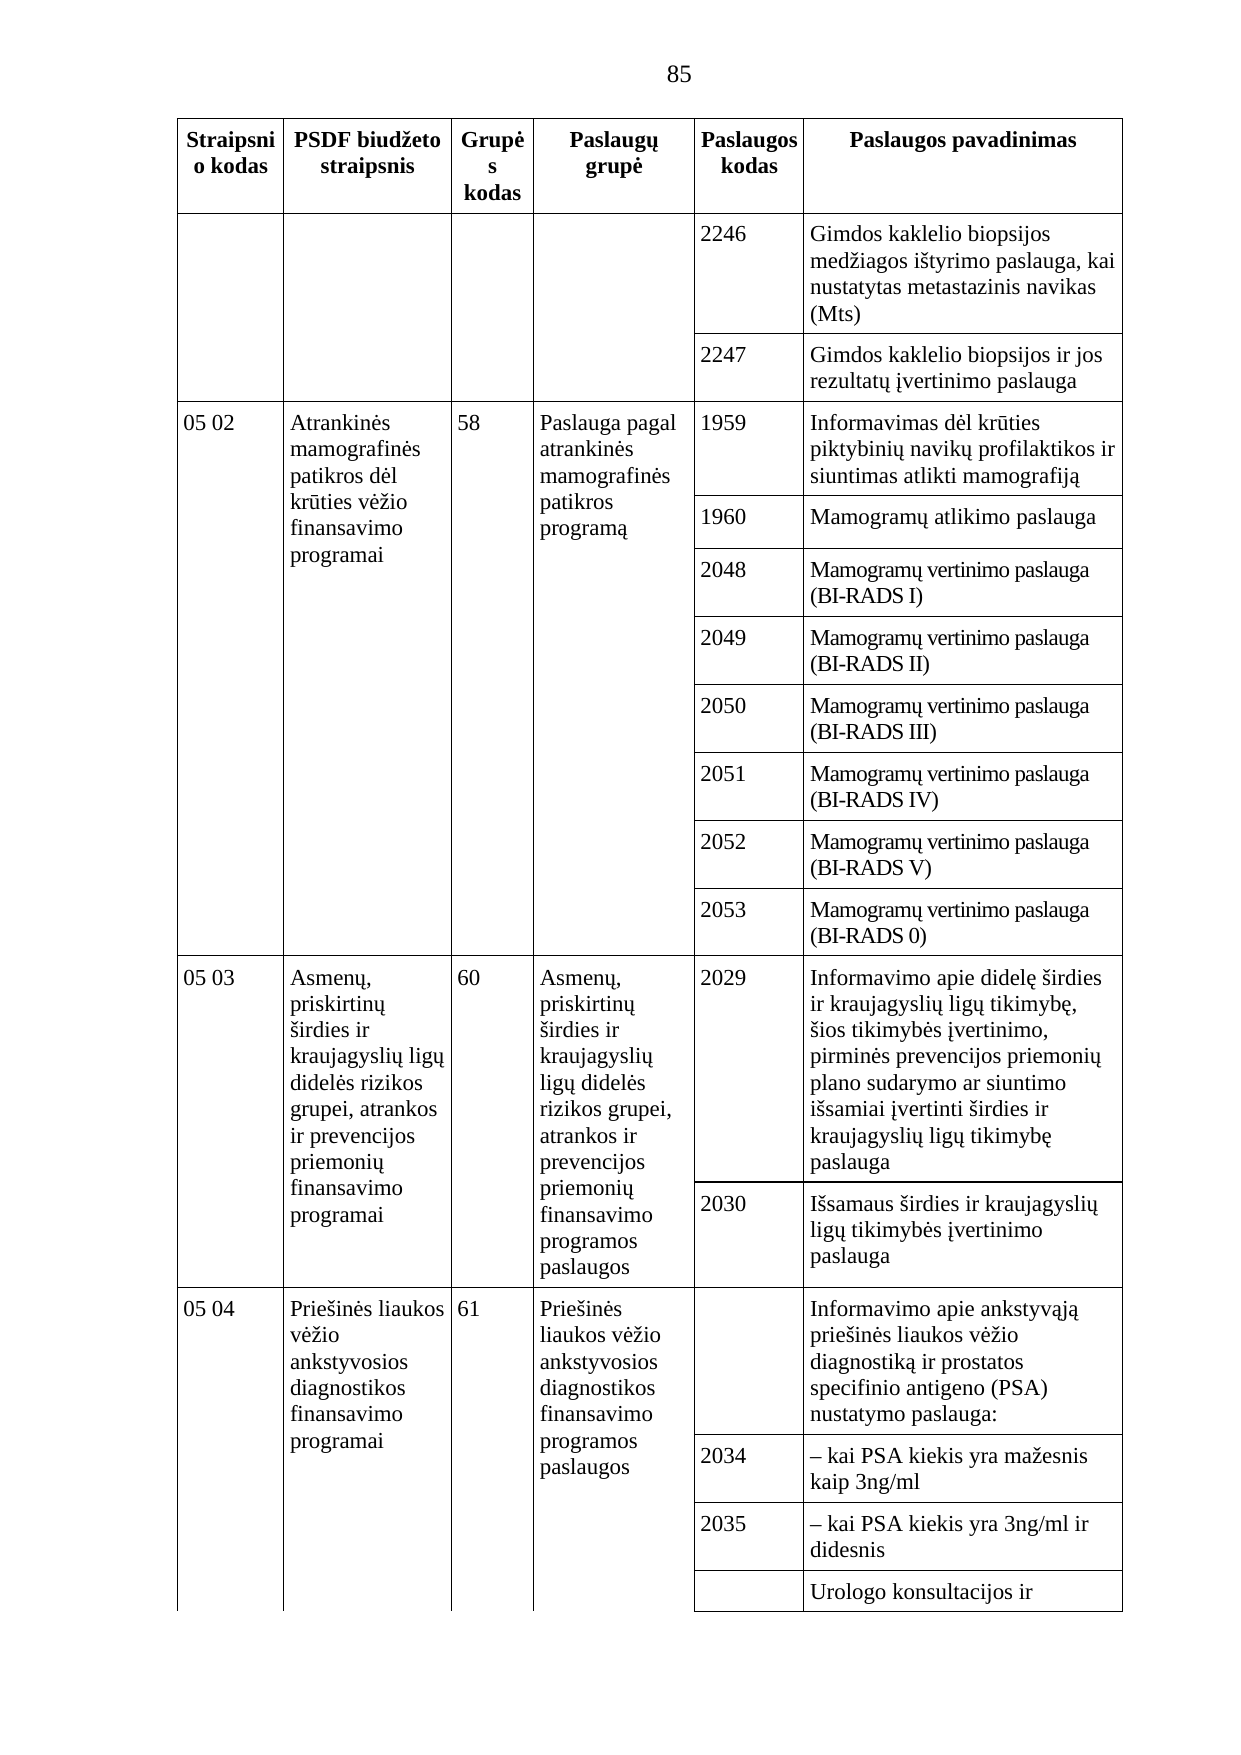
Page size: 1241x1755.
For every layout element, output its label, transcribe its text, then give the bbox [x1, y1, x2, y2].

table_cell [284, 684, 451, 752]
table_cell Mamogramų vertinimo paslauga (BI-RADS IV) [804, 753, 1122, 819]
table_cell [178, 548, 283, 616]
table_cell [452, 1570, 533, 1611]
table_cell [534, 684, 694, 752]
table_cell Informavimo apie ankstyvąją priešinės liaukos vėžio diagnostiką ir prostatos specifinio antigeno (PSA) nustatymo paslauga: [804, 1288, 1122, 1434]
table_cell [178, 1502, 283, 1570]
table_cell Informavimas dėl krūties piktybinių navikų profilaktikos ir siuntimas atlikti mamografiją [804, 402, 1122, 495]
table_cell [178, 616, 283, 684]
table_cell [534, 1570, 694, 1611]
table_cell 05 02 [178, 402, 283, 495]
table_cell Mamogramų atlikimo paslauga [804, 496, 1122, 548]
table_cell 05 03 [178, 956, 283, 1181]
table_cell 2051 [695, 753, 803, 819]
table_cell [534, 616, 694, 684]
table_cell [534, 820, 694, 887]
table_cell [534, 752, 694, 819]
table_cell 05 04 [178, 1288, 283, 1434]
table_cell 2034 [695, 1435, 803, 1502]
table_cell 2053 [695, 889, 803, 955]
table_cell [284, 1570, 451, 1611]
table_cell [534, 888, 694, 955]
table_cell [534, 548, 694, 616]
table_cell Priešinės liaukos vėžio ankstyvosios diagnostikos finansavimo programos paslaugos [534, 1288, 694, 1502]
table_cell [178, 1570, 283, 1611]
table_cell 1959 [695, 402, 803, 495]
table_cell Paslauga pagal atrankinės mamografinės patikros programą [534, 402, 694, 548]
table_cell [284, 888, 451, 955]
table_cell Mamogramų vertinimo paslauga (BI-RADS III) [804, 685, 1122, 752]
table_cell 61 [452, 1288, 533, 1434]
table_header Paslaugos pavadinimas [804, 119, 1122, 212]
table_cell 2246 [695, 214, 803, 333]
table_cell [178, 214, 283, 333]
table_cell [178, 333, 283, 401]
table_cell Gimdos kaklelio biopsijos medžiagos ištyrimo paslauga, kai nustatytas metastazinis navikas (Mts) [804, 214, 1122, 333]
table_cell Išsamaus širdies ir kraujagyslių ligų tikimybės įvertinimo paslauga [804, 1183, 1122, 1287]
table_cell Priešinės liaukos vėžio ankstyvosios diagnostikos finansavimo programai [284, 1288, 451, 1502]
table_header PSDF biudžeto straipsnis [284, 119, 451, 212]
table_cell [452, 684, 533, 752]
table_cell – kai PSA kiekis yra mažesnis kaip 3ng/ml [804, 1435, 1122, 1502]
table_cell Informavimo apie didelę širdies ir kraujagyslių ligų tikimybę, šios tikimybės įvertinimo, pirminės prevencijos priemonių plano sudarymo ar siuntimo išsamiai įvertinti širdies ir kraujagyslių ligų tikimybę paslauga [804, 956, 1122, 1181]
table_cell [452, 495, 533, 548]
table_cell Mamogramų vertinimo paslauga (BI-RADS V) [804, 821, 1122, 887]
table_cell [452, 888, 533, 955]
table_cell [452, 333, 533, 401]
table_cell [534, 1502, 694, 1570]
table_cell – kai PSA kiekis yra 3ng/ml ir didesnis [804, 1503, 1122, 1570]
table_cell [452, 1181, 533, 1287]
table_cell [178, 684, 283, 752]
table_cell [284, 1502, 451, 1570]
table_cell Mamogramų vertinimo paslauga (BI-RADS 0) [804, 889, 1122, 955]
table_cell [534, 333, 694, 401]
table_cell 58 [452, 402, 533, 495]
table_cell [452, 548, 533, 616]
table_cell [695, 1288, 803, 1434]
table_cell [452, 1434, 533, 1502]
table_cell Mamogramų vertinimo paslauga (BI-RADS I) [804, 549, 1122, 616]
table_cell Mamogramų vertinimo paslauga (BI-RADS II) [804, 617, 1122, 684]
table_cell [452, 616, 533, 684]
table_cell 2048 [695, 549, 803, 616]
table_cell 2247 [695, 334, 803, 401]
table_cell [178, 1434, 283, 1502]
table_cell [178, 1181, 283, 1287]
table_cell Atrankinės mamografinės patikros dėl krūties vėžio finansavimo programai [284, 402, 451, 616]
table_cell Gimdos kaklelio biopsijos ir jos rezultatų įvertinimo paslauga [804, 334, 1122, 401]
table_cell [452, 820, 533, 887]
table_cell 1960 [695, 496, 803, 548]
table_header Grupės kodas [452, 119, 533, 212]
table_cell [178, 888, 283, 955]
table_cell 2052 [695, 821, 803, 887]
table_cell [284, 214, 451, 333]
table_cell 2049 [695, 617, 803, 684]
table_cell 2029 [695, 956, 803, 1181]
table_cell [284, 333, 451, 401]
table_cell Urologo konsultacijos ir [804, 1571, 1122, 1611]
table_cell [284, 616, 451, 684]
table_cell [452, 752, 533, 819]
table_cell 2035 [695, 1503, 803, 1570]
table_cell 2050 [695, 685, 803, 752]
table_cell Asmenų, priskirtinų širdies ir kraujagyslių ligų didelės rizikos grupei, atrankos ir prevencijos priemonių finansavimo programai [284, 956, 451, 1287]
table_cell [178, 752, 283, 819]
table_cell Asmenų, priskirtinų širdies ir kraujagyslių ligų didelės rizikos grupei, atrankos ir prevencijos priemonių finansavimo programos paslaugos [534, 956, 694, 1287]
table_cell [284, 752, 451, 819]
table_header Paslaugų grupė [534, 119, 694, 212]
table_cell [178, 495, 283, 548]
table_cell [452, 214, 533, 333]
table_cell [695, 1571, 803, 1611]
table_cell 2030 [695, 1183, 803, 1287]
table_header Straipsnio kodas [178, 119, 283, 212]
table_cell [534, 214, 694, 333]
table_header Paslaugos kodas [695, 119, 803, 212]
table_cell [284, 820, 451, 887]
table_cell 60 [452, 956, 533, 1181]
table_cell [452, 1502, 533, 1570]
table_cell [178, 820, 283, 887]
